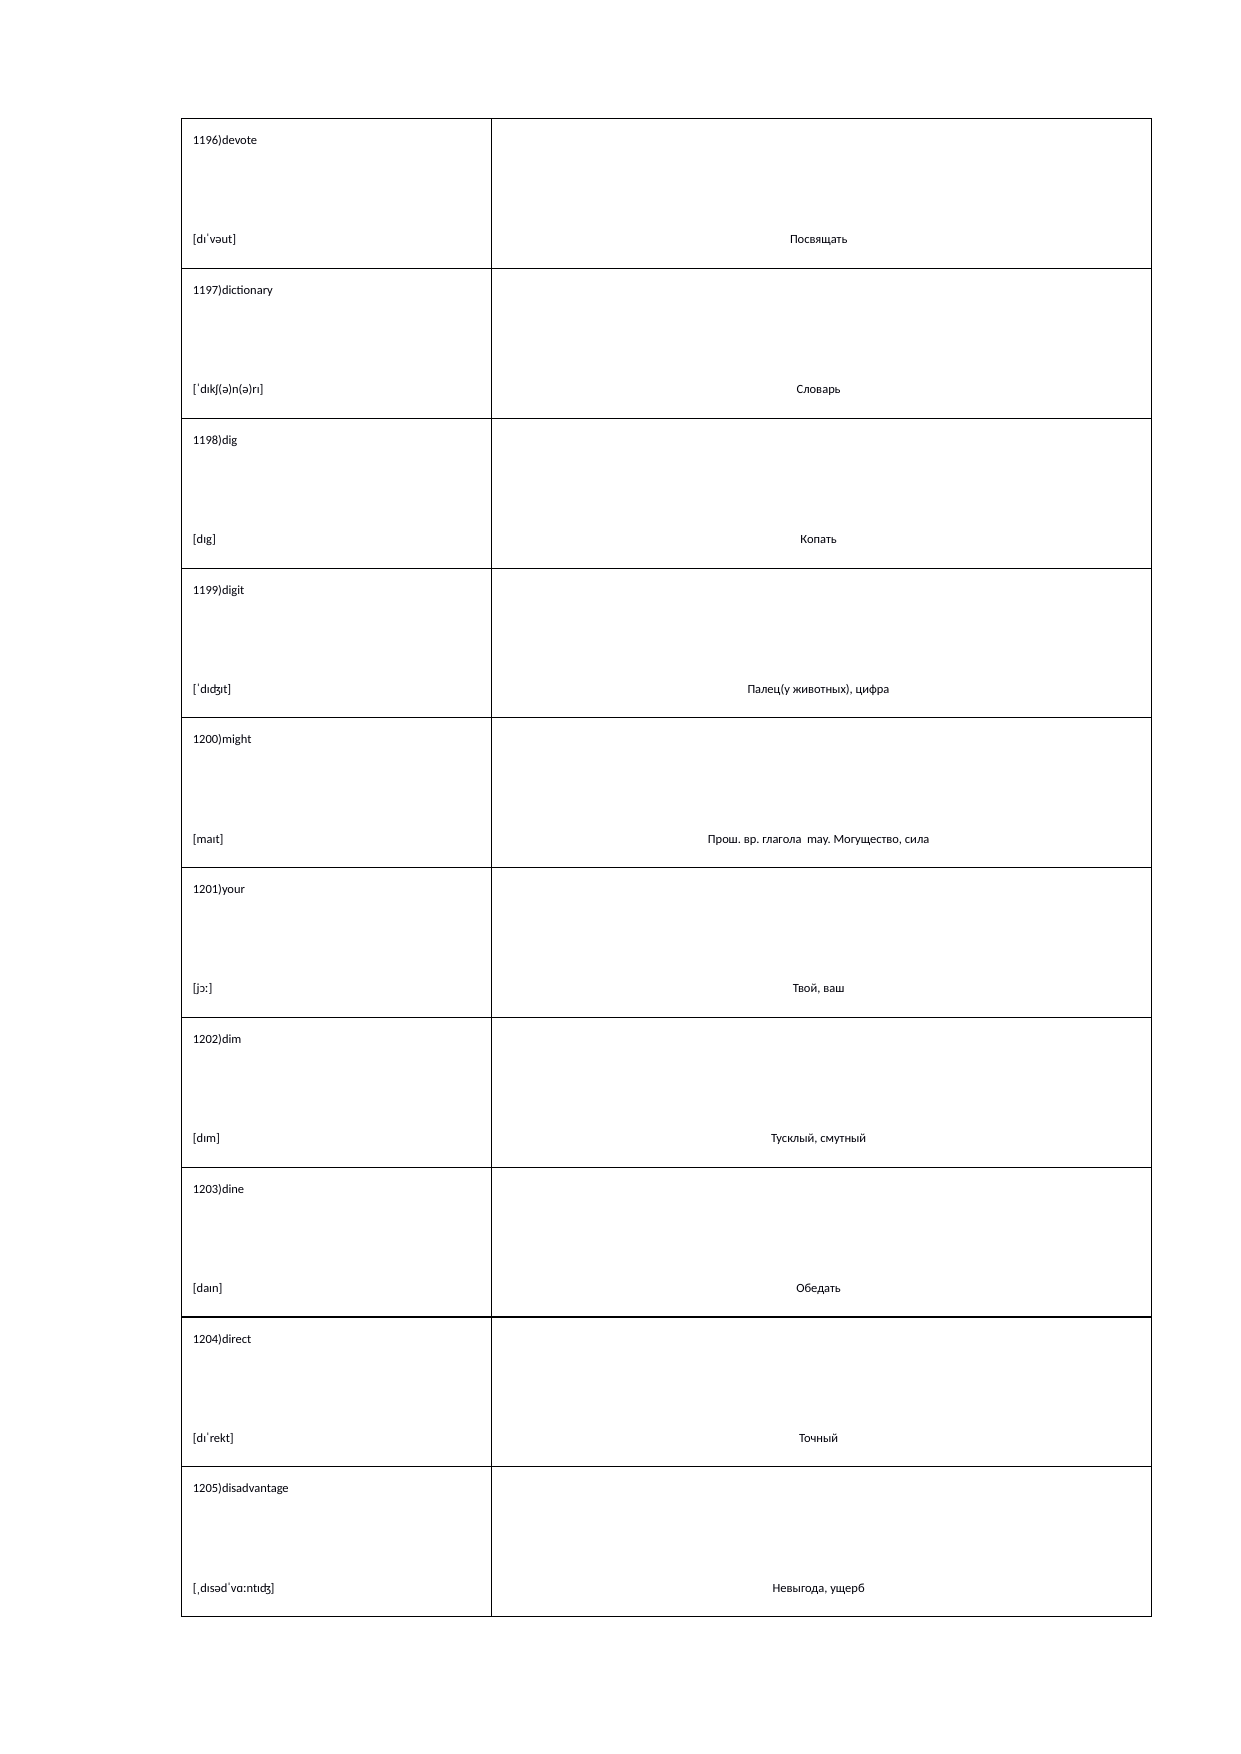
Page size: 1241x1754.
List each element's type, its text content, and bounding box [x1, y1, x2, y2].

table_cell 1203)dine [daɪn] [182, 1168, 491, 1316]
table_cell Твой, ваш [492, 868, 1151, 1017]
table_cell 1200)might [maɪt] [182, 718, 491, 867]
table_cell 1202)dim [dɪm] [182, 1018, 491, 1167]
table_cell 1205)disadvantage [ˌdɪsədˈvɑːntɪʤ] [182, 1467, 491, 1616]
table_cell Палец(у животных), цифра [492, 569, 1151, 717]
table_cell 1197)dictionary [ˈdɪkʃ(ə)n(ə)rɪ] [182, 269, 491, 418]
table_cell Тусклый, смутный [492, 1018, 1151, 1167]
table_cell Словарь [492, 269, 1151, 418]
table_cell Обедать [492, 1168, 1151, 1316]
table_cell Невыгода, ущерб [492, 1467, 1151, 1616]
table_cell Посвящать [492, 119, 1151, 268]
table_cell 1201)your [jɔː] [182, 868, 491, 1017]
table_cell 1198)dig [dɪg] [182, 419, 491, 567]
table_cell 1196)devote [dɪˈvəut] [182, 119, 491, 268]
table_cell 1204)direct [dɪˈrekt] [182, 1318, 491, 1466]
table_cell 1199)digit [ˈdɪʤɪt] [182, 569, 491, 717]
table_cell Точный [492, 1318, 1151, 1466]
table_cell Прош. вр. глагола may. Могущество, сила [492, 718, 1151, 867]
table_cell Копать [492, 419, 1151, 567]
